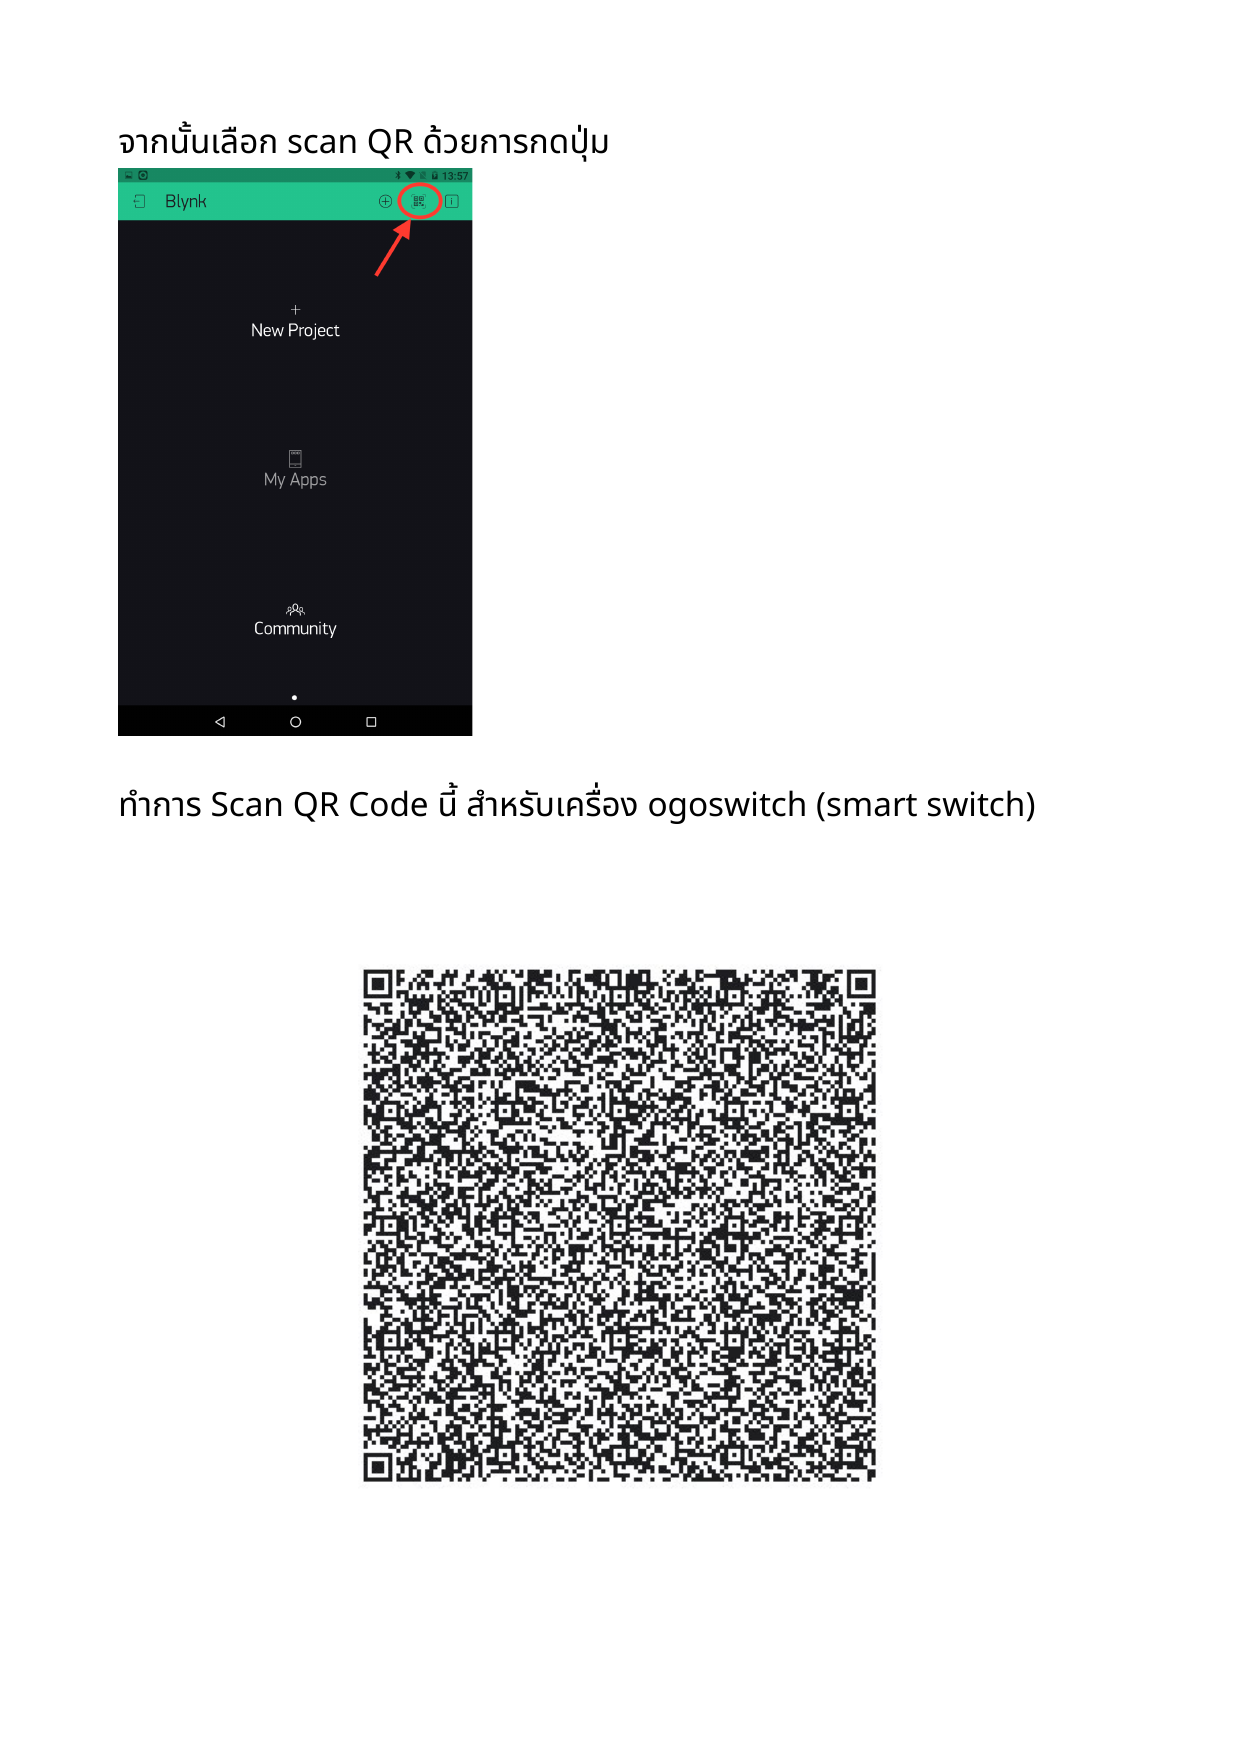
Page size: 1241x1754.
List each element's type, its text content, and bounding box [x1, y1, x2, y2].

picture [271, 877, 970, 1576]
picture [118, 168, 473, 736]
text ทำการ Scan QR Code นี้ สำหรับเครื่อง ogoswitch (smart switch) [118, 781, 1122, 832]
text จากนั้นเลือก scan QR ด้วยการกดปุ่ม [118, 118, 1122, 169]
